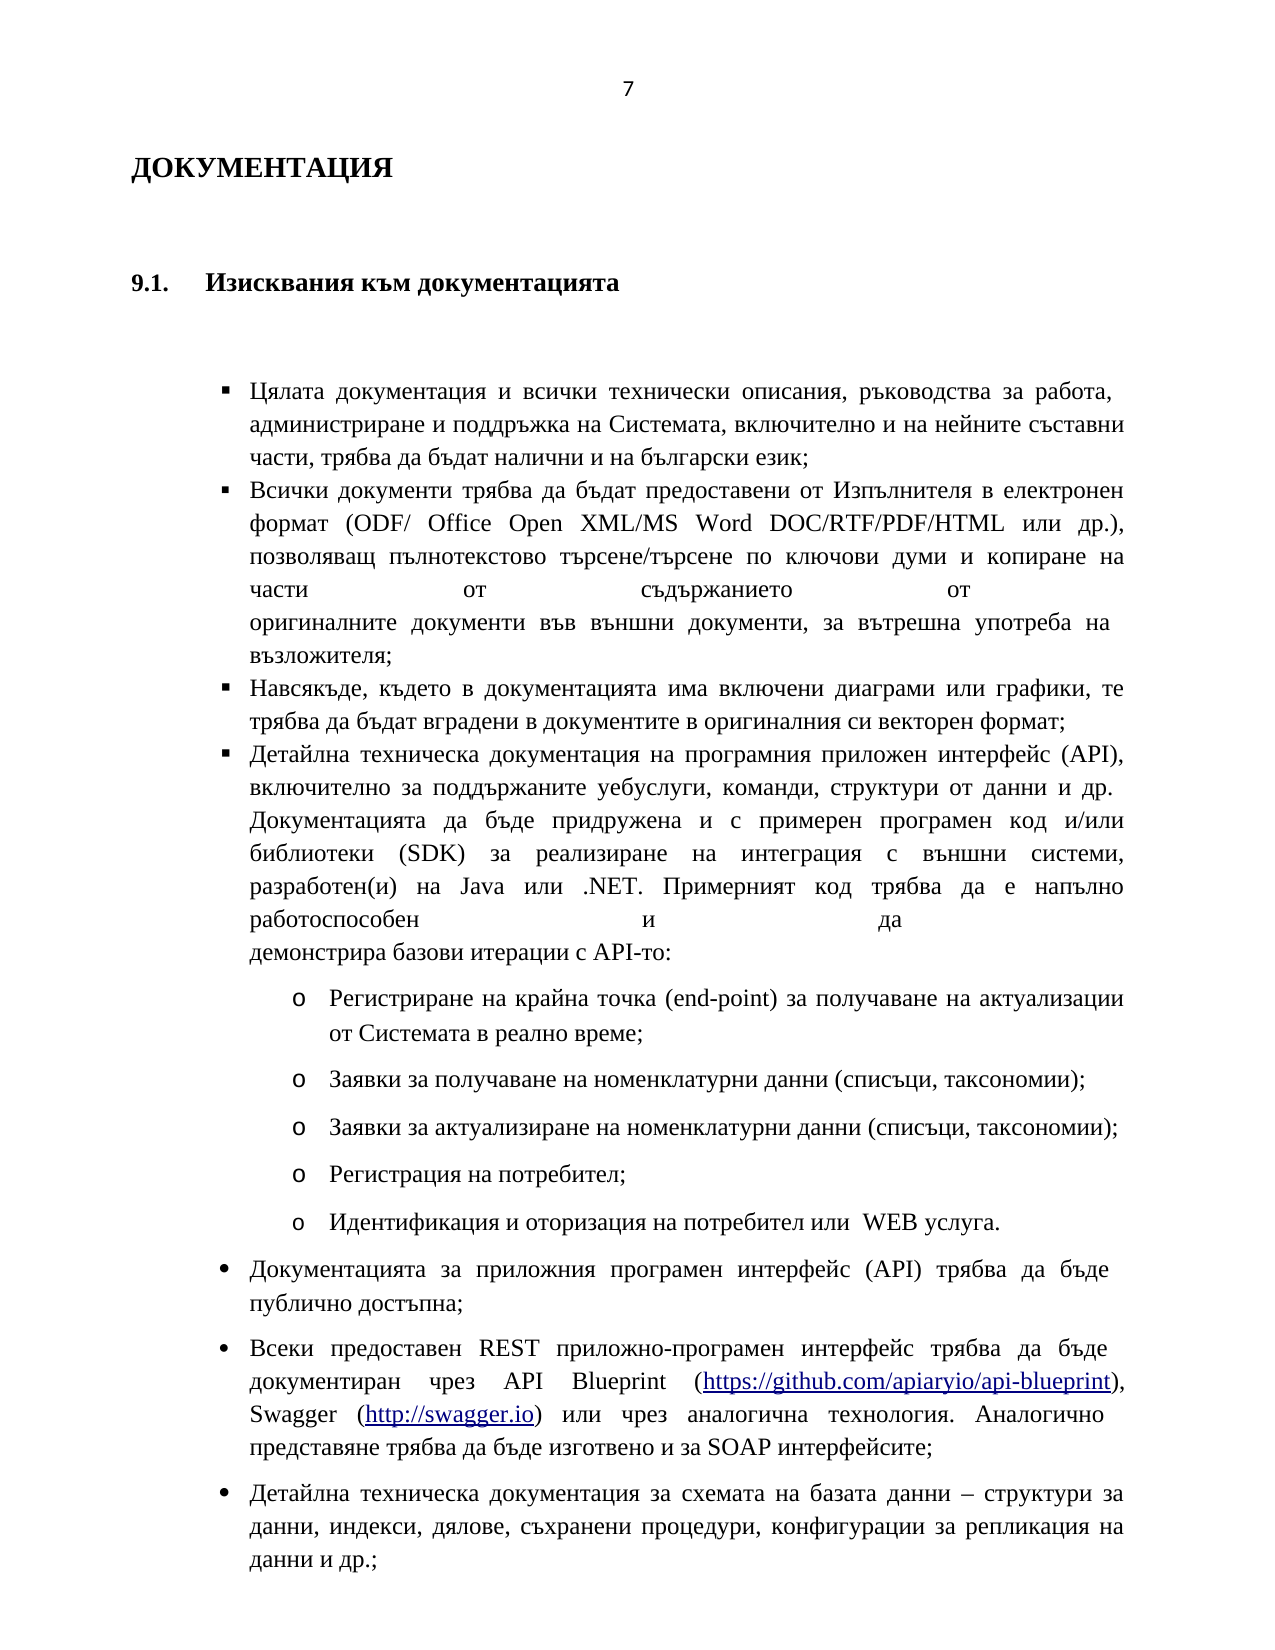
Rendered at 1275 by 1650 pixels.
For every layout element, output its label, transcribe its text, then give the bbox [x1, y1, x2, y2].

list Всички документи трябва да бъдат предоставени от Изпълнителя в електронен формат (ODF/ Office Open XML/MS Word DOC/RTF/PDF/HTML или др.), позволяващ пълнотекстово търсене/търсене по ключови думи и копиране на части от съдържанието от оригиналните документи във външни документи, за вътрешна употреба на възложителя; [220, 475, 1125, 669]
list Заявки за актуализиране на номенклатурни данни (списъци, таксономии); [291, 1112, 1125, 1142]
list Заявки за получаване на номенклатурни данни (списъци, таксономии); [291, 1064, 1125, 1094]
subtitle Изисквания към документацията [131, 267, 1125, 298]
list Документацията за приложния програмен интерфейс (API) трябва да бъде публично достъпна; [220, 1254, 1125, 1316]
list Цялата документация и всички технически описания, ръководства за работа, администриране и поддръжка на Системата, включително и на нейните съставни части, трябва да бъдат налични и на български език; [220, 376, 1125, 471]
list Навсякъде, където в документацията има включени диаграми или графики, те трябва да бъдат вградени в документите в оригиналния си векторен формат; [220, 673, 1125, 735]
list Детайлна техническа документация на програмния приложен интерфейс (API), включително за поддържаните уебуслуги, команди, структури от данни и др. Документацията да бъде придружена и с примерен програмен код и/или библиотеки (SDK) за реализиране на интеграция с външни системи, разработен(и) на Java или .NET. Примерният код трябва да е напълно работоспособен и да демонстрира базови итерации с API-то: [220, 739, 1125, 966]
list Регистриране на крайна точка (end-point) за получаване на актуализации от Системата в реално време; [291, 983, 1125, 1047]
list Детайлна техническа документация за схемата на базата данни – структури за данни, индекси, дялове, съхранени процедури, конфигурации за репликация на данни и др.; [220, 1478, 1125, 1572]
list Регистрация на потребител; [291, 1159, 1125, 1190]
list Всеки предоставен REST приложно-програмен интерфейс трябва да бъде документиран чрез API Blueprint (https://github.com/apiaryio/api-blueprint), Swagger (http://swagger.io) или чрез аналогична технология. Аналогично представяне трябва да бъде изготвено и за SOAP интерфейсите; [220, 1333, 1125, 1461]
list Идентификация и оторизация на потребител или WEB услуга. [291, 1207, 1125, 1238]
subtitle ДОКУМЕНТАЦИЯ [131, 150, 1125, 183]
